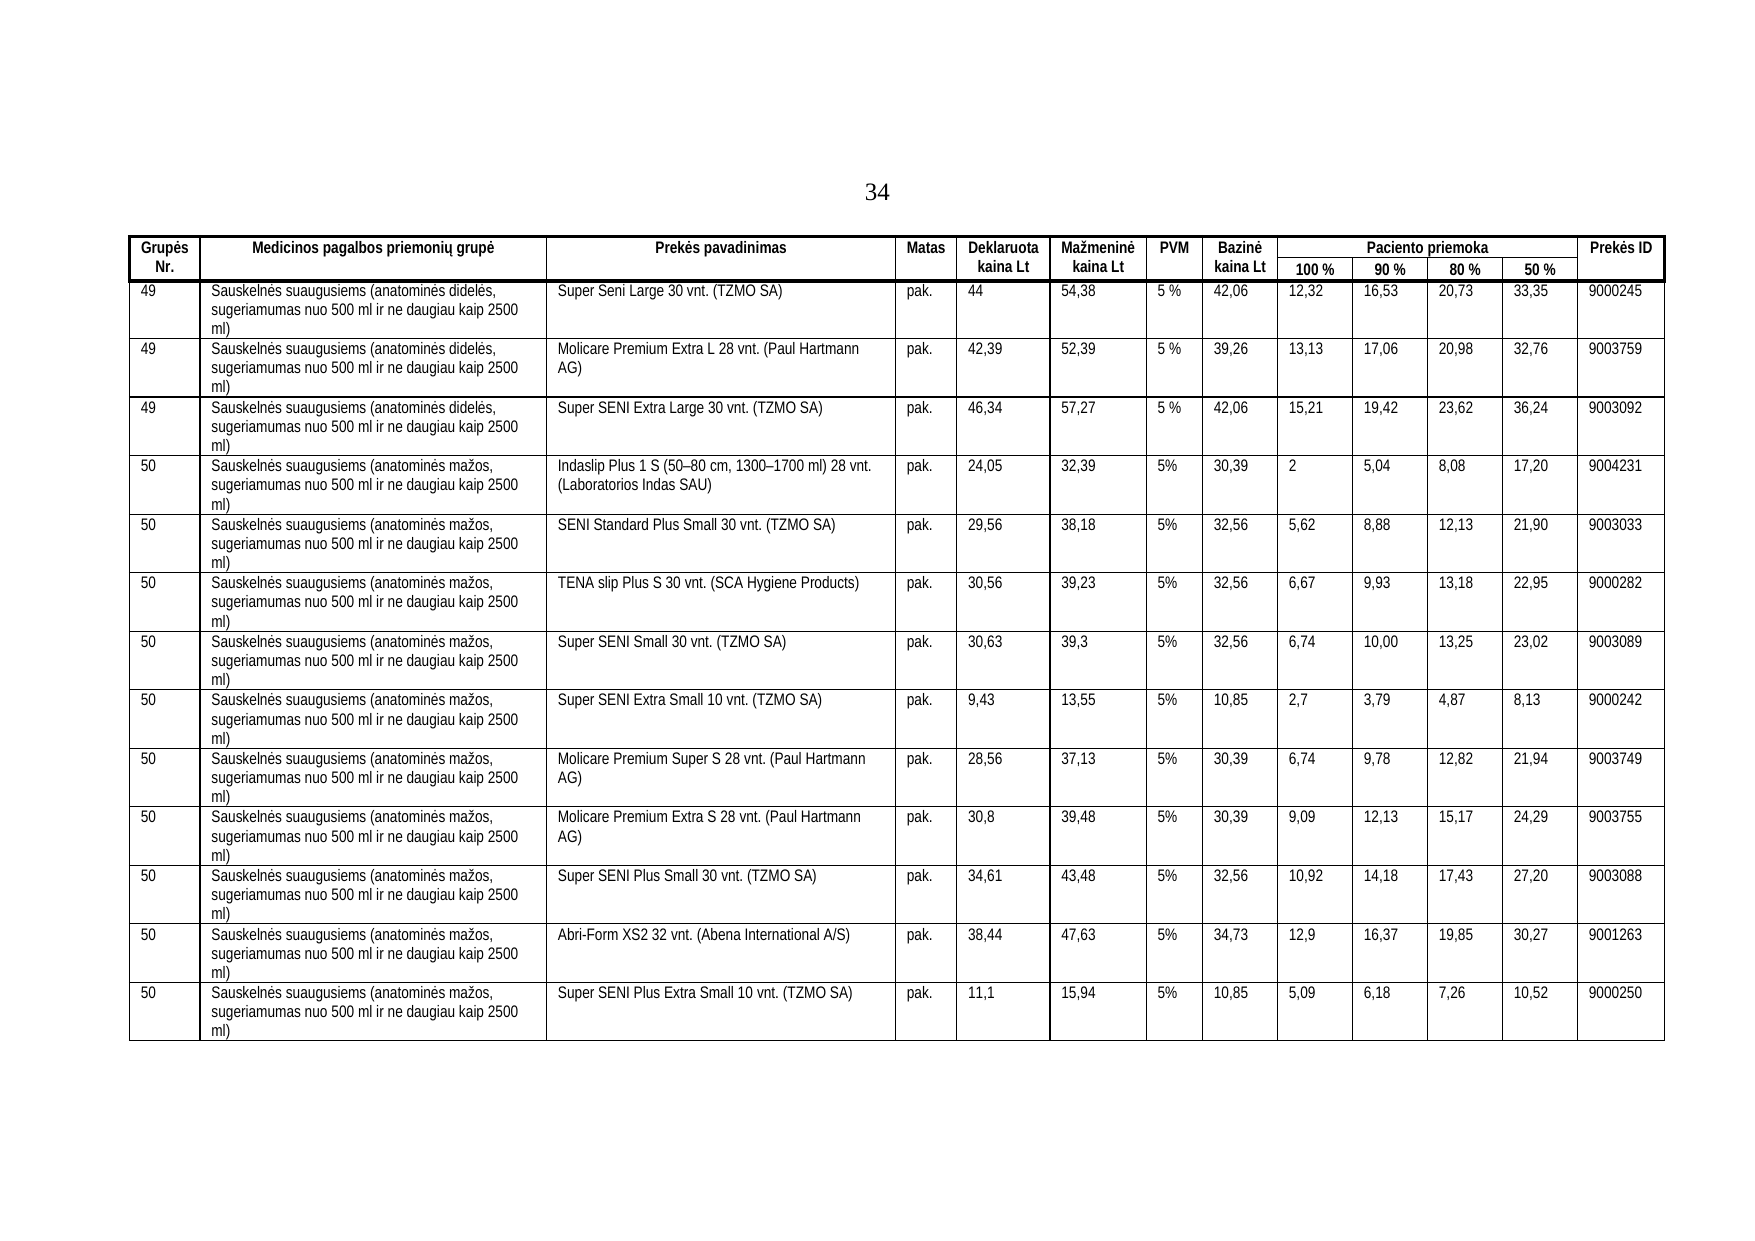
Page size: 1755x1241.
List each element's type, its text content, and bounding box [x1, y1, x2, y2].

table_cell 21,90 [1503, 515, 1577, 572]
table_cell 50 [130, 924, 199, 982]
table_cell 5% [1147, 749, 1202, 806]
table_cell 5,09 [1278, 983, 1352, 1040]
table_cell 9004231 [1578, 456, 1664, 513]
table_cell Sauskelnės suaugusiems (anatominės mažos, sugeriamumas nuo 500 ml ir ne daugiau kaip 2500 ml) [201, 924, 546, 982]
table_cell Super SENI Extra Small 10 vnt. (TZMO SA) [547, 690, 895, 748]
table_cell 11,1 [957, 983, 1049, 1040]
table_cell 50 [130, 690, 199, 748]
table_cell 15,21 [1278, 398, 1352, 455]
table_cell 15,94 [1051, 983, 1146, 1040]
table_cell 10,00 [1353, 632, 1427, 689]
table_cell Sauskelnės suaugusiems (anatominės mažos, sugeriamumas nuo 500 ml ir ne daugiau kaip 2500 ml) [201, 632, 546, 689]
table_cell 30,8 [957, 807, 1049, 865]
table_cell 80 % [1428, 258, 1502, 279]
table_cell 52,39 [1051, 339, 1146, 396]
table_cell pak. [896, 632, 956, 689]
table_cell 5% [1147, 456, 1202, 513]
table_cell 39,26 [1203, 339, 1277, 396]
table_cell 9003089 [1578, 632, 1664, 689]
table_cell 14,18 [1353, 866, 1427, 923]
table_cell 49 [130, 339, 199, 396]
table_cell Super Seni Large 30 vnt. (TZMO SA) [547, 283, 895, 338]
table_cell 50 [130, 515, 199, 572]
table_cell 36,24 [1503, 398, 1577, 455]
table_header Medicinos pagalbos priemonių grupė [201, 238, 546, 279]
table_header PVM [1147, 238, 1202, 279]
table_cell 9003749 [1578, 749, 1664, 806]
table_cell 42,06 [1203, 398, 1277, 455]
table_cell Sauskelnės suaugusiems (anatominės mažos, sugeriamumas nuo 500 ml ir ne daugiau kaip 2500 ml) [201, 807, 546, 865]
table_cell 6,74 [1278, 632, 1352, 689]
table_cell Sauskelnės suaugusiems (anatominės didelės, sugeriamumas nuo 500 ml ir ne daugiau kaip 2500 ml) [201, 398, 546, 455]
table_cell 5,04 [1353, 456, 1427, 513]
table_cell pak. [896, 339, 956, 396]
table_cell 50 % [1503, 258, 1577, 279]
table_cell 15,17 [1428, 807, 1502, 865]
table_cell 32,56 [1203, 515, 1277, 572]
table_cell 5,62 [1278, 515, 1352, 572]
table_cell 16,53 [1353, 283, 1427, 338]
table_cell 5% [1147, 866, 1202, 923]
table_cell 50 [130, 807, 199, 865]
table_cell 30,63 [957, 632, 1049, 689]
table_cell Sauskelnės suaugusiems (anatominės mažos, sugeriamumas nuo 500 ml ir ne daugiau kaip 2500 ml) [201, 690, 546, 748]
table_cell Sauskelnės suaugusiems (anatominės mažos, sugeriamumas nuo 500 ml ir ne daugiau kaip 2500 ml) [201, 573, 546, 631]
table_cell 90 % [1353, 258, 1427, 279]
table_cell 24,05 [957, 456, 1049, 513]
table_cell 5% [1147, 515, 1202, 572]
table_cell 9001263 [1578, 924, 1664, 982]
table_cell Sauskelnės suaugusiems (anatominės mažos, sugeriamumas nuo 500 ml ir ne daugiau kaip 2500 ml) [201, 749, 546, 806]
table_cell 12,9 [1278, 924, 1352, 982]
table_header Prekės pavadinimas [547, 238, 895, 279]
table_header Deklaruota kaina Lt [957, 238, 1049, 279]
table_cell 43,48 [1051, 866, 1146, 923]
table_cell 49 [130, 398, 199, 455]
table_cell 13,55 [1051, 690, 1146, 748]
table_cell 8,88 [1353, 515, 1427, 572]
table_cell 5% [1147, 924, 1202, 982]
table_cell 37,13 [1051, 749, 1146, 806]
table_cell pak. [896, 573, 956, 631]
table_cell 42,06 [1203, 283, 1277, 338]
table_cell Super SENI Small 30 vnt. (TZMO SA) [547, 632, 895, 689]
table_cell TENA slip Plus S 30 vnt. (SCA Hygiene Products) [547, 573, 895, 631]
table_cell 6,18 [1353, 983, 1427, 1040]
table_cell pak. [896, 983, 956, 1040]
table_cell 12,82 [1428, 749, 1502, 806]
table_cell 9000242 [1578, 690, 1664, 748]
table_cell 5% [1147, 690, 1202, 748]
table_cell 50 [130, 749, 199, 806]
table_cell 30,27 [1503, 924, 1577, 982]
table_cell 9,43 [957, 690, 1049, 748]
table_cell Indaslip Plus 1 S (50–80 cm, 1300–1700 ml) 28 vnt. (Laboratorios Indas SAU) [547, 456, 895, 513]
table_cell 8,08 [1428, 456, 1502, 513]
table_cell 10,85 [1203, 690, 1277, 748]
table_cell Sauskelnės suaugusiems (anatominės mažos, sugeriamumas nuo 500 ml ir ne daugiau kaip 2500 ml) [201, 456, 546, 513]
table_cell 21,94 [1503, 749, 1577, 806]
table_cell 5 % [1147, 339, 1202, 396]
table_cell SENI Standard Plus Small 30 vnt. (TZMO SA) [547, 515, 895, 572]
table_cell 12,13 [1353, 807, 1427, 865]
table_cell Super SENI Plus Extra Small 10 vnt. (TZMO SA) [547, 983, 895, 1040]
table_cell 12,32 [1278, 283, 1352, 338]
table_cell Molicare Premium Extra S 28 vnt. (Paul Hartmann AG) [547, 807, 895, 865]
table_cell 10,85 [1203, 983, 1277, 1040]
table_cell 5% [1147, 807, 1202, 865]
table_cell pak. [896, 398, 956, 455]
table_cell 9003088 [1578, 866, 1664, 923]
table_cell 32,76 [1503, 339, 1577, 396]
table_cell 5% [1147, 632, 1202, 689]
table_cell 100 % [1278, 258, 1352, 279]
table_cell Sauskelnės suaugusiems (anatominės didelės, sugeriamumas nuo 500 ml ir ne daugiau kaip 2500 ml) [201, 283, 546, 338]
table_cell 38,18 [1051, 515, 1146, 572]
table_cell 50 [130, 866, 199, 923]
table_header Bazinė kaina Lt [1203, 238, 1277, 279]
table_cell 9003759 [1578, 339, 1664, 396]
table_cell 46,34 [957, 398, 1049, 455]
table_cell 4,87 [1428, 690, 1502, 748]
table_cell 13,25 [1428, 632, 1502, 689]
table_cell 3,79 [1353, 690, 1427, 748]
table_cell 20,98 [1428, 339, 1502, 396]
table_cell 9000250 [1578, 983, 1664, 1040]
table_cell pak. [896, 690, 956, 748]
table_cell Sauskelnės suaugusiems (anatominės didelės, sugeriamumas nuo 500 ml ir ne daugiau kaip 2500 ml) [201, 339, 546, 396]
table_cell 32,56 [1203, 573, 1277, 631]
table_cell 22,95 [1503, 573, 1577, 631]
table_cell 2,7 [1278, 690, 1352, 748]
table_cell 29,56 [957, 515, 1049, 572]
table_cell 7,26 [1428, 983, 1502, 1040]
table_cell 23,62 [1428, 398, 1502, 455]
table_cell 30,56 [957, 573, 1049, 631]
table_cell 8,13 [1503, 690, 1577, 748]
table_cell 9000282 [1578, 573, 1664, 631]
table_cell 9000245 [1578, 283, 1664, 338]
table_cell 50 [130, 983, 199, 1040]
table_cell 28,56 [957, 749, 1049, 806]
table_cell 16,37 [1353, 924, 1427, 982]
table_cell 17,43 [1428, 866, 1502, 923]
table_cell pak. [896, 807, 956, 865]
table_cell Molicare Premium Extra L 28 vnt. (Paul Hartmann AG) [547, 339, 895, 396]
table_cell 9,09 [1278, 807, 1352, 865]
table_cell 30,39 [1203, 456, 1277, 513]
table_cell 30,39 [1203, 807, 1277, 865]
table_cell pak. [896, 456, 956, 513]
table_cell pak. [896, 924, 956, 982]
table_cell pak. [896, 515, 956, 572]
table_cell 19,42 [1353, 398, 1427, 455]
table_cell Sauskelnės suaugusiems (anatominės mažos, sugeriamumas nuo 500 ml ir ne daugiau kaip 2500 ml) [201, 515, 546, 572]
table_cell 50 [130, 573, 199, 631]
table_cell 5% [1147, 983, 1202, 1040]
table_cell Molicare Premium Super S 28 vnt. (Paul Hartmann AG) [547, 749, 895, 806]
table_cell 57,27 [1051, 398, 1146, 455]
table_cell 12,13 [1428, 515, 1502, 572]
table_cell Abri-Form XS2 32 vnt. (Abena International A/S) [547, 924, 895, 982]
table_cell 50 [130, 456, 199, 513]
table_header Matas [896, 238, 956, 279]
table_cell 5% [1147, 573, 1202, 631]
table_cell 34,73 [1203, 924, 1277, 982]
table_cell 32,56 [1203, 632, 1277, 689]
table_cell 13,18 [1428, 573, 1502, 631]
table_header Paciento priemoka [1278, 238, 1577, 257]
table_cell Sauskelnės suaugusiems (anatominės mažos, sugeriamumas nuo 500 ml ir ne daugiau kaip 2500 ml) [201, 866, 546, 923]
table_cell 30,39 [1203, 749, 1277, 806]
table_cell 9,93 [1353, 573, 1427, 631]
table_cell 27,20 [1503, 866, 1577, 923]
table_cell 17,06 [1353, 339, 1427, 396]
table_cell 34,61 [957, 866, 1049, 923]
table_cell 39,3 [1051, 632, 1146, 689]
table_cell 44 [957, 283, 1049, 338]
table_cell pak. [896, 283, 956, 338]
table_cell pak. [896, 866, 956, 923]
table_cell 42,39 [957, 339, 1049, 396]
table_cell 23,02 [1503, 632, 1577, 689]
table_cell 6,67 [1278, 573, 1352, 631]
table_cell 20,73 [1428, 283, 1502, 338]
table_cell 6,74 [1278, 749, 1352, 806]
table_cell 32,56 [1203, 866, 1277, 923]
table_cell 9003755 [1578, 807, 1664, 865]
table_cell Super SENI Plus Small 30 vnt. (TZMO SA) [547, 866, 895, 923]
table_cell 5 % [1147, 283, 1202, 338]
table_cell Sauskelnės suaugusiems (anatominės mažos, sugeriamumas nuo 500 ml ir ne daugiau kaip 2500 ml) [201, 983, 546, 1040]
table_cell 32,39 [1051, 456, 1146, 513]
table_header Prekės ID [1578, 238, 1663, 279]
table_cell 9003092 [1578, 398, 1664, 455]
table_cell 5 % [1147, 398, 1202, 455]
table_cell 2 [1278, 456, 1352, 513]
table_cell 54,38 [1051, 283, 1146, 338]
table_cell 33,35 [1503, 283, 1577, 338]
table_cell 39,23 [1051, 573, 1146, 631]
table_cell 24,29 [1503, 807, 1577, 865]
table_cell 13,13 [1278, 339, 1352, 396]
table_cell 17,20 [1503, 456, 1577, 513]
table_cell pak. [896, 749, 956, 806]
table_cell Super SENI Extra Large 30 vnt. (TZMO SA) [547, 398, 895, 455]
table_cell 49 [130, 283, 199, 338]
table_cell 10,52 [1503, 983, 1577, 1040]
table_cell 10,92 [1278, 866, 1352, 923]
table_header Grupės Nr. [131, 238, 199, 279]
table_cell 19,85 [1428, 924, 1502, 982]
table_cell 47,63 [1051, 924, 1146, 982]
table_cell 38,44 [957, 924, 1049, 982]
table_cell 50 [130, 632, 199, 689]
table_cell 9,78 [1353, 749, 1427, 806]
table_header Mažmeninė kaina Lt [1051, 238, 1146, 279]
table_cell 9003033 [1578, 515, 1664, 572]
table_cell 39,48 [1051, 807, 1146, 865]
